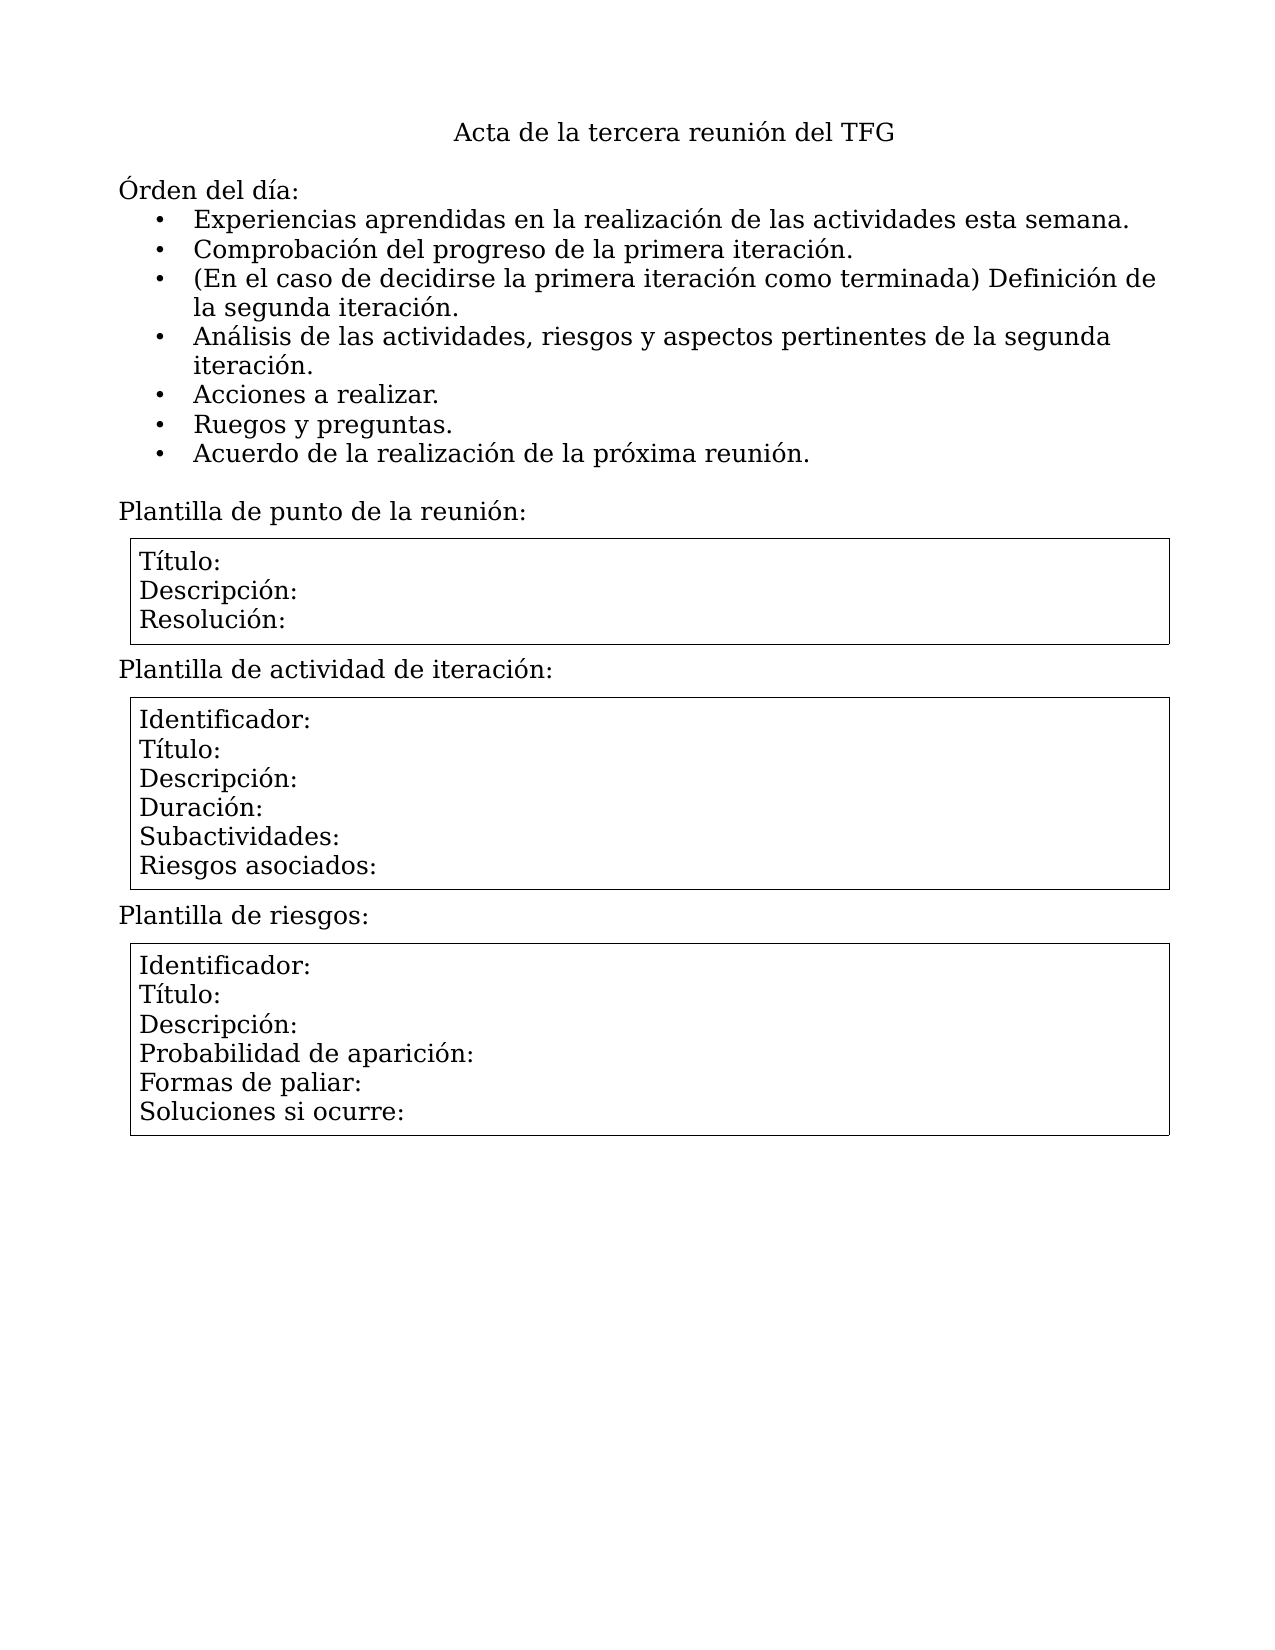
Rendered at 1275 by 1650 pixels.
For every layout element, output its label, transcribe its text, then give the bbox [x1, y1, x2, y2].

list Experiencias aprendidas en la realización de las actividades esta semana. [156, 206, 1157, 235]
text Acta de la tercera reunión del TFG [118, 118, 1157, 147]
text Título: [139, 547, 1160, 576]
text Plantilla de actividad de iteración: [118, 656, 1157, 685]
text Probabilidad de aparición: [139, 1039, 1160, 1068]
text Plantilla de riesgos: [118, 901, 1157, 931]
text Plantilla de punto de la reunión: [118, 497, 1157, 526]
text Descripción: [139, 1010, 1160, 1039]
list Acuerdo de la realización de la próxima reunión. [156, 439, 1157, 468]
text Título: [139, 981, 1160, 1010]
text Título: [139, 735, 1160, 764]
text Soluciones si ocurre: [139, 1097, 1160, 1126]
list Acciones a realizar. [156, 381, 1157, 410]
text Formas de paliar: [139, 1068, 1160, 1097]
text Órden del día: [118, 176, 1157, 206]
list Ruegos y preguntas. [156, 410, 1157, 439]
text Subactividades: [139, 822, 1160, 851]
text Identificador: [139, 706, 1160, 735]
text Resolución: [139, 606, 1160, 635]
text Descripción: [139, 576, 1160, 606]
list (En el caso de decidirse la primera iteración como terminada) Definición de la segunda iteración. [156, 264, 1157, 322]
list Análisis de las actividades, riesgos y aspectos pertinentes de la segunda iteración. [156, 322, 1157, 381]
text Riesgos asociados: [139, 851, 1160, 881]
text Identificador: [139, 951, 1160, 981]
list Comprobación del progreso de la primera iteración. [156, 235, 1157, 264]
text Descripción: [139, 764, 1160, 793]
text Duración: [139, 793, 1160, 822]
